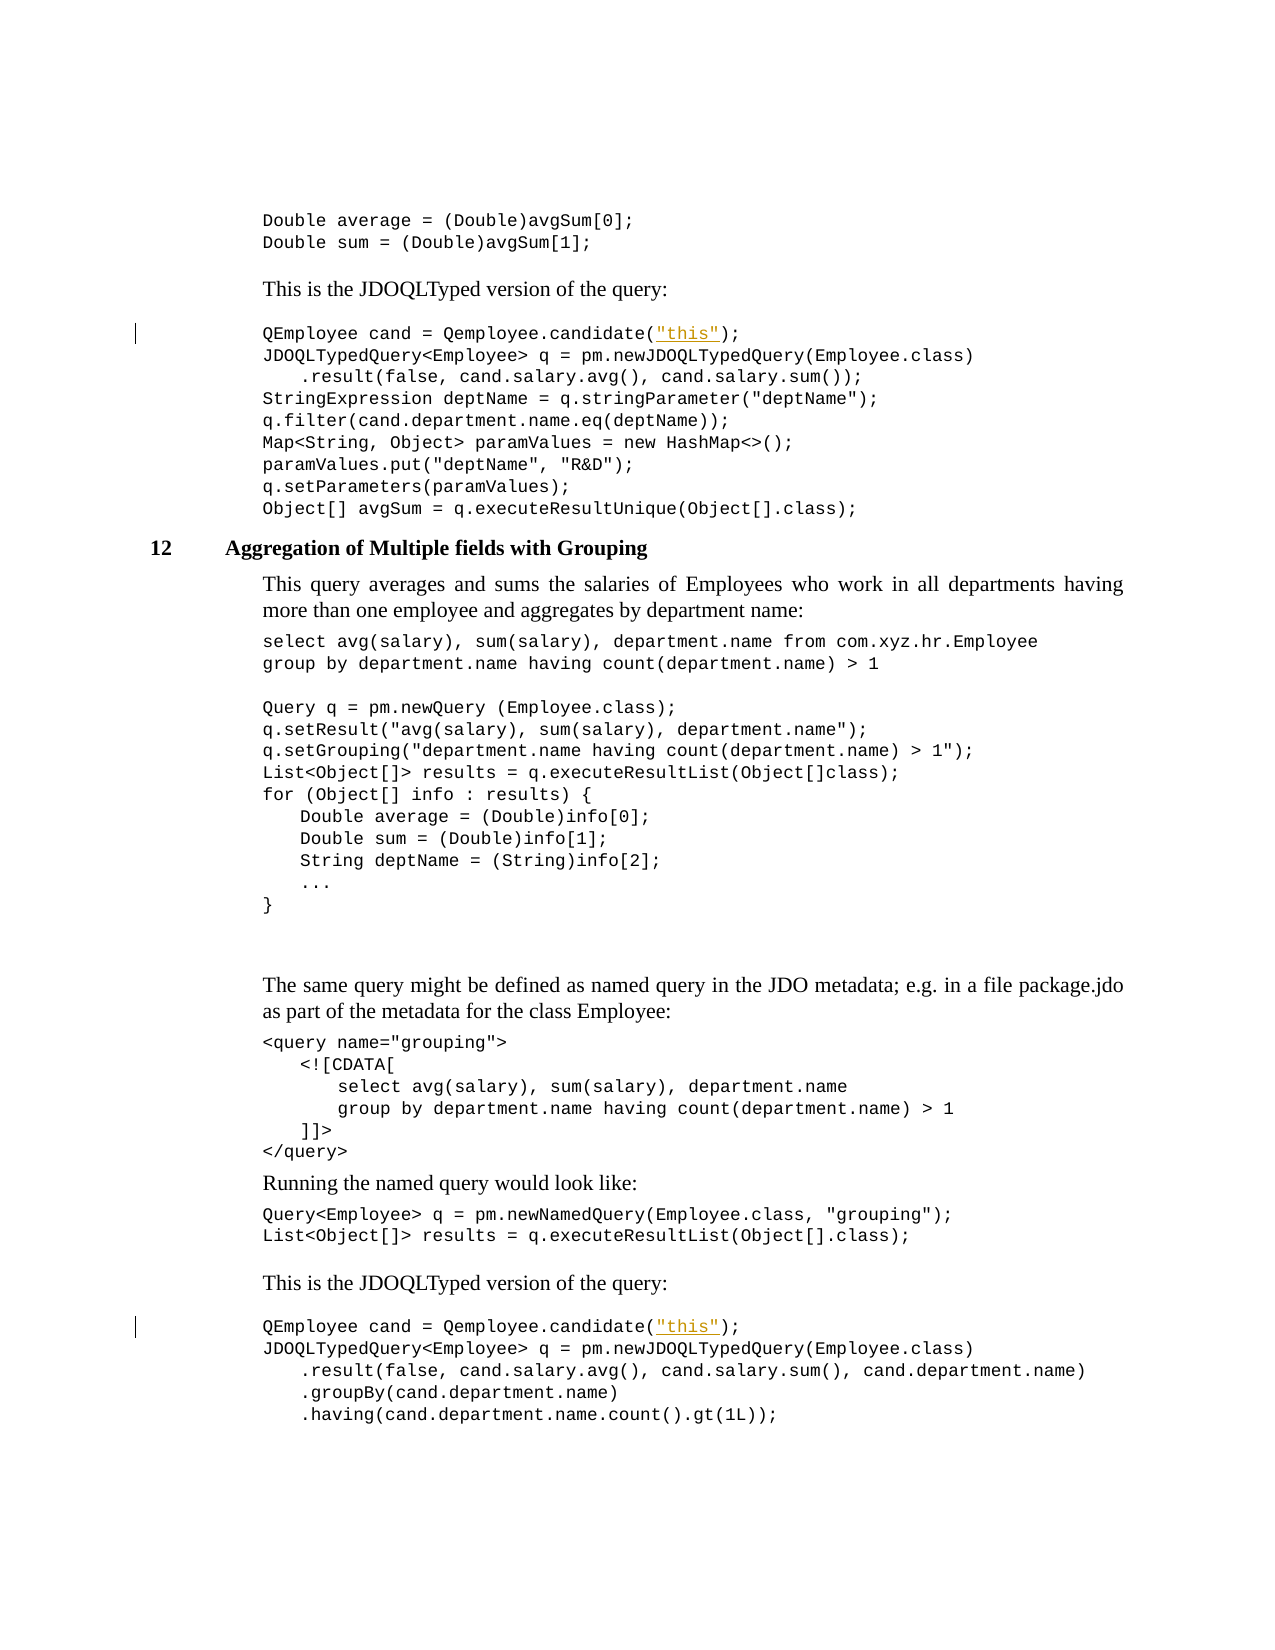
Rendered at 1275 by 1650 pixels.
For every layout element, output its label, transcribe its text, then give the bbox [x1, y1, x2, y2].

text ]]> [262, 1119, 1125, 1141]
text Query<Employee> q = pm.newNamedQuery(Employee.class, "grouping"); [262, 1203, 1125, 1225]
text Map<String, Object> paramValues = new HashMap<>(); [262, 432, 1125, 454]
text q.setParameters(paramValues); [262, 476, 1125, 497]
text group by department.name having count(department.name) > 1 [262, 1097, 1125, 1119]
text Double sum = (Double)info[1]; [262, 828, 1125, 849]
text Object[] avgSum = q.executeResultUnique(Object[].class); [262, 497, 1125, 519]
text QEmployee cand = Qemployee.candidate("this"); [262, 322, 1125, 344]
text for (Object[] info : results) { [262, 784, 1125, 806]
text q.filter(cand.department.name.eq(deptName)); [262, 410, 1125, 432]
text This is the JDOQLTyped version of the query: [262, 1269, 1125, 1295]
text q.setGrouping("department.name having count(department.name) > 1"); [262, 740, 1125, 762]
text The same query might be defined as named query in the JDO metadata; e.g. in a file package.jdo as part of the metadata for the class Employee: [262, 971, 1125, 1023]
text String deptName = (String)info[2]; [262, 849, 1125, 871]
text Double sum = (Double)avgSum[1]; [262, 232, 1125, 254]
text .groupBy(cand.department.name) [262, 1381, 1125, 1403]
text .having(cand.department.name.count().gt(1L)); [262, 1403, 1125, 1425]
subtitle Aggregation of Multiple fields with Grouping [150, 534, 1125, 560]
text Query q = pm.newQuery (Employee.class); [262, 696, 1125, 718]
text JDOQLTypedQuery<Employee> q = pm.newJDOQLTypedQuery(Employee.class) [262, 1338, 1125, 1359]
text List<Object[]> results = q.executeResultList(Object[]class); [262, 762, 1125, 784]
text </query> [262, 1141, 1125, 1163]
text select avg(salary), sum(salary), department.name from com.xyz.hr.Employee group by department.name having count(department.name) > 1 [262, 631, 1125, 674]
text } [262, 893, 1125, 915]
text JDOQLTypedQuery<Employee> q = pm.newJDOQLTypedQuery(Employee.class) [262, 344, 1125, 366]
text ... [262, 871, 1125, 893]
text This is the JDOQLTyped version of the query: [262, 276, 1125, 302]
text q.setResult("avg(salary), sum(salary), department.name"); [262, 718, 1125, 740]
text QEmployee cand = Qemployee.candidate("this"); [262, 1316, 1125, 1338]
text StringExpression deptName = q.stringParameter("deptName"); [262, 388, 1125, 410]
text Double average = (Double)avgSum[0]; [262, 210, 1125, 232]
text List<Object[]> results = q.executeResultList(Object[].class); [262, 1225, 1125, 1247]
text select avg(salary), sum(salary), department.name [262, 1076, 1125, 1097]
text .result(false, cand.salary.avg(), cand.salary.sum(), cand.department.name) [262, 1359, 1125, 1381]
text <![CDATA[ [262, 1054, 1125, 1076]
text This query averages and sums the salaries of Employees who work in all departments having more than one employee and aggregates by department name: [262, 570, 1125, 622]
text Double average = (Double)info[0]; [262, 806, 1125, 828]
text <query name="grouping"> [262, 1032, 1125, 1054]
text paramValues.put("deptName", "R&D"); [262, 454, 1125, 476]
text .result(false, cand.salary.avg(), cand.salary.sum()); [262, 366, 1125, 388]
text Running the named query would look like: [262, 1169, 1125, 1195]
